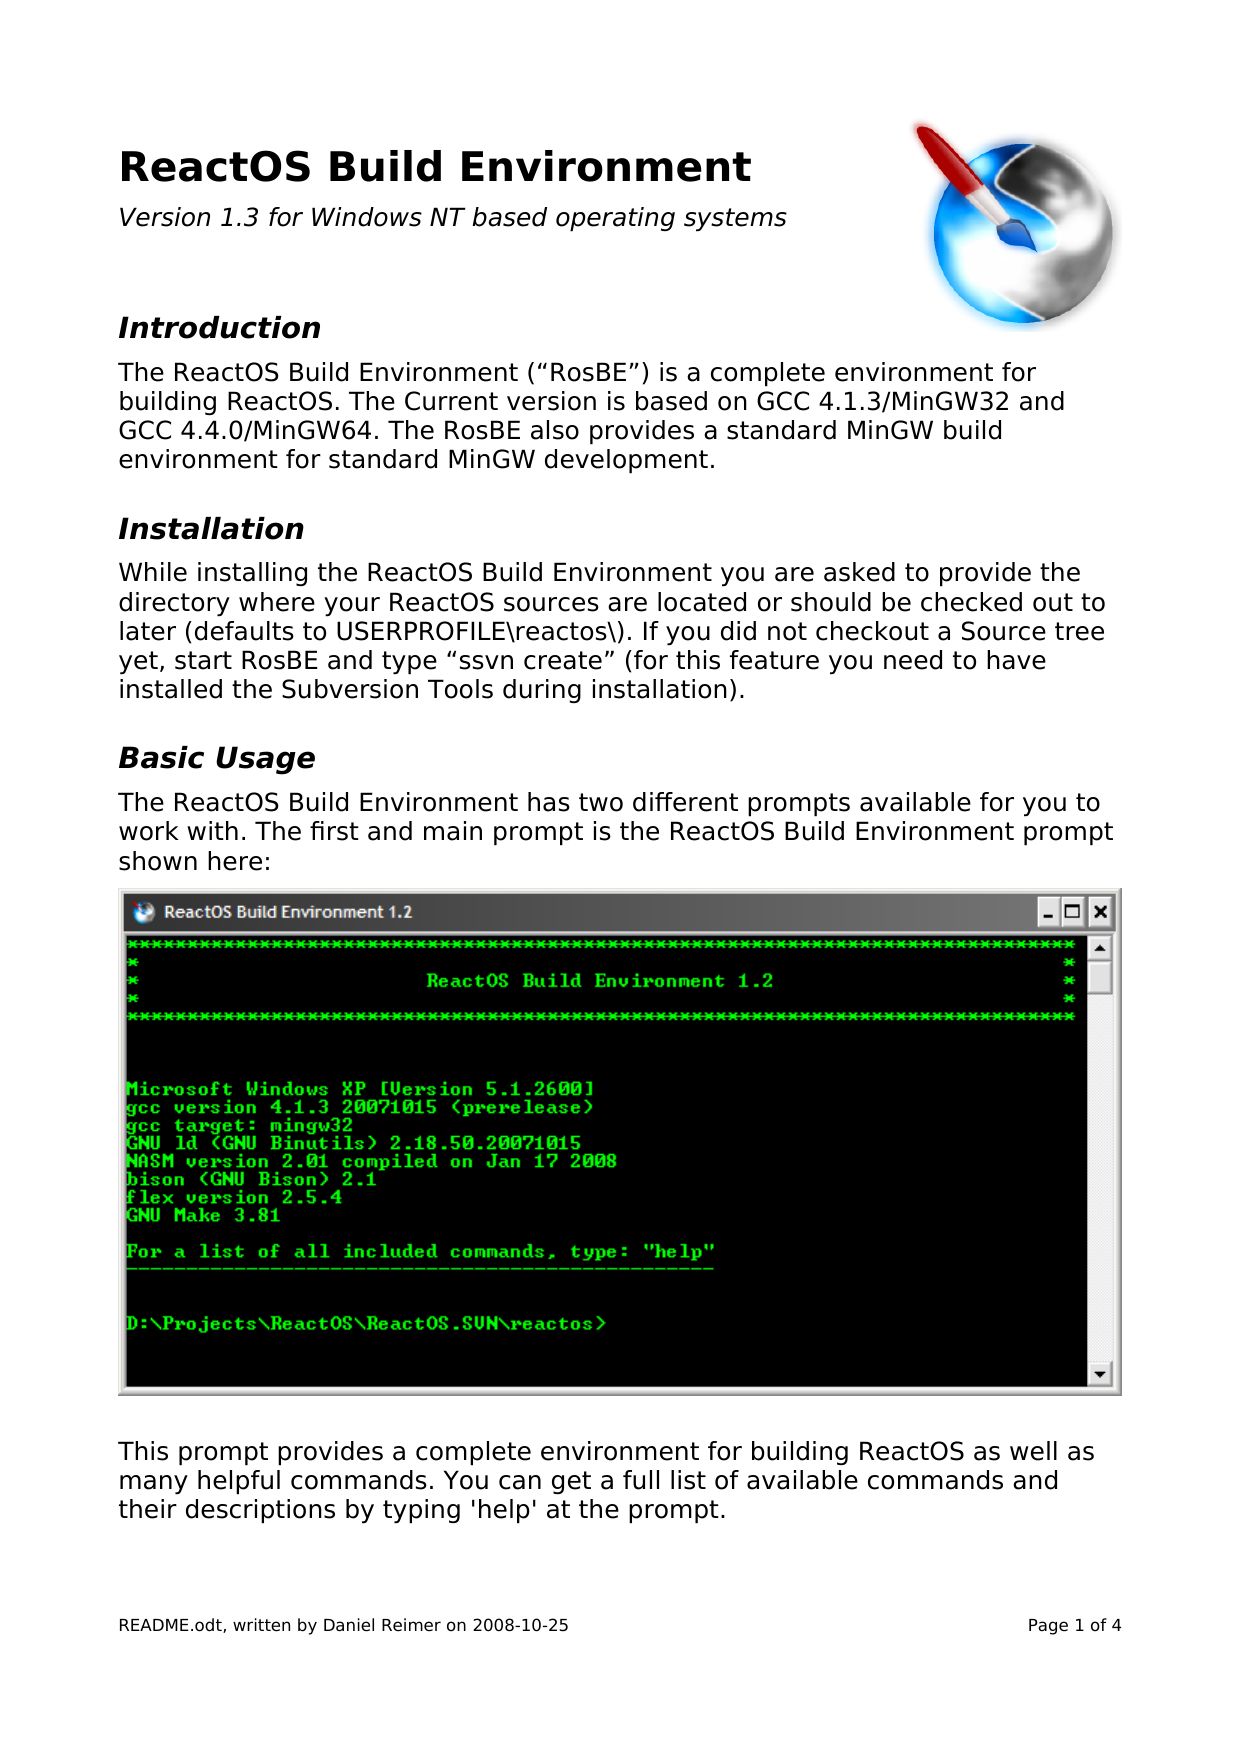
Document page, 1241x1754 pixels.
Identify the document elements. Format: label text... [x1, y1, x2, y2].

subtitle Basic Usage [118, 742, 1122, 776]
picture [908, 118, 1122, 332]
text While installing the ReactOS Build Environment you are asked to provide the directory where your ReactOS sources are located or should be checked out to later (defaults to USERPROFILE\reactos\). If you did not checkout a Source tree yet, start RosBE and type “ssvn create” (for this feature you need to have installed the Subversion Tools during installation). [118, 558, 1122, 704]
subtitle Introduction [118, 311, 1122, 345]
text This prompt provides a complete environment for building ReactOS as well as many helpful commands. You can get a full list of available commands and their descriptions by typing 'help' at the prompt. [118, 1437, 1122, 1524]
picture [118, 888, 1122, 1396]
text Version 1.3 for Windows NT based operating systems [118, 203, 908, 232]
subtitle Installation [118, 512, 1122, 546]
text The ReactOS Build Environment has two different prompts available for you to work with. The first and main prompt is the ReactOS Build Environment prompt shown here: [118, 788, 1122, 876]
text The ReactOS Build Environment (“RosBE”) is a complete environment for building ReactOS. The Current version is based on GCC 4.1.3/MinGW32 and GCC 4.4.0/MinGW64. The RosBE also provides a standard MinGW build environment for standard MinGW development. [118, 358, 1122, 474]
subtitle ReactOS Build Environment [118, 143, 908, 191]
